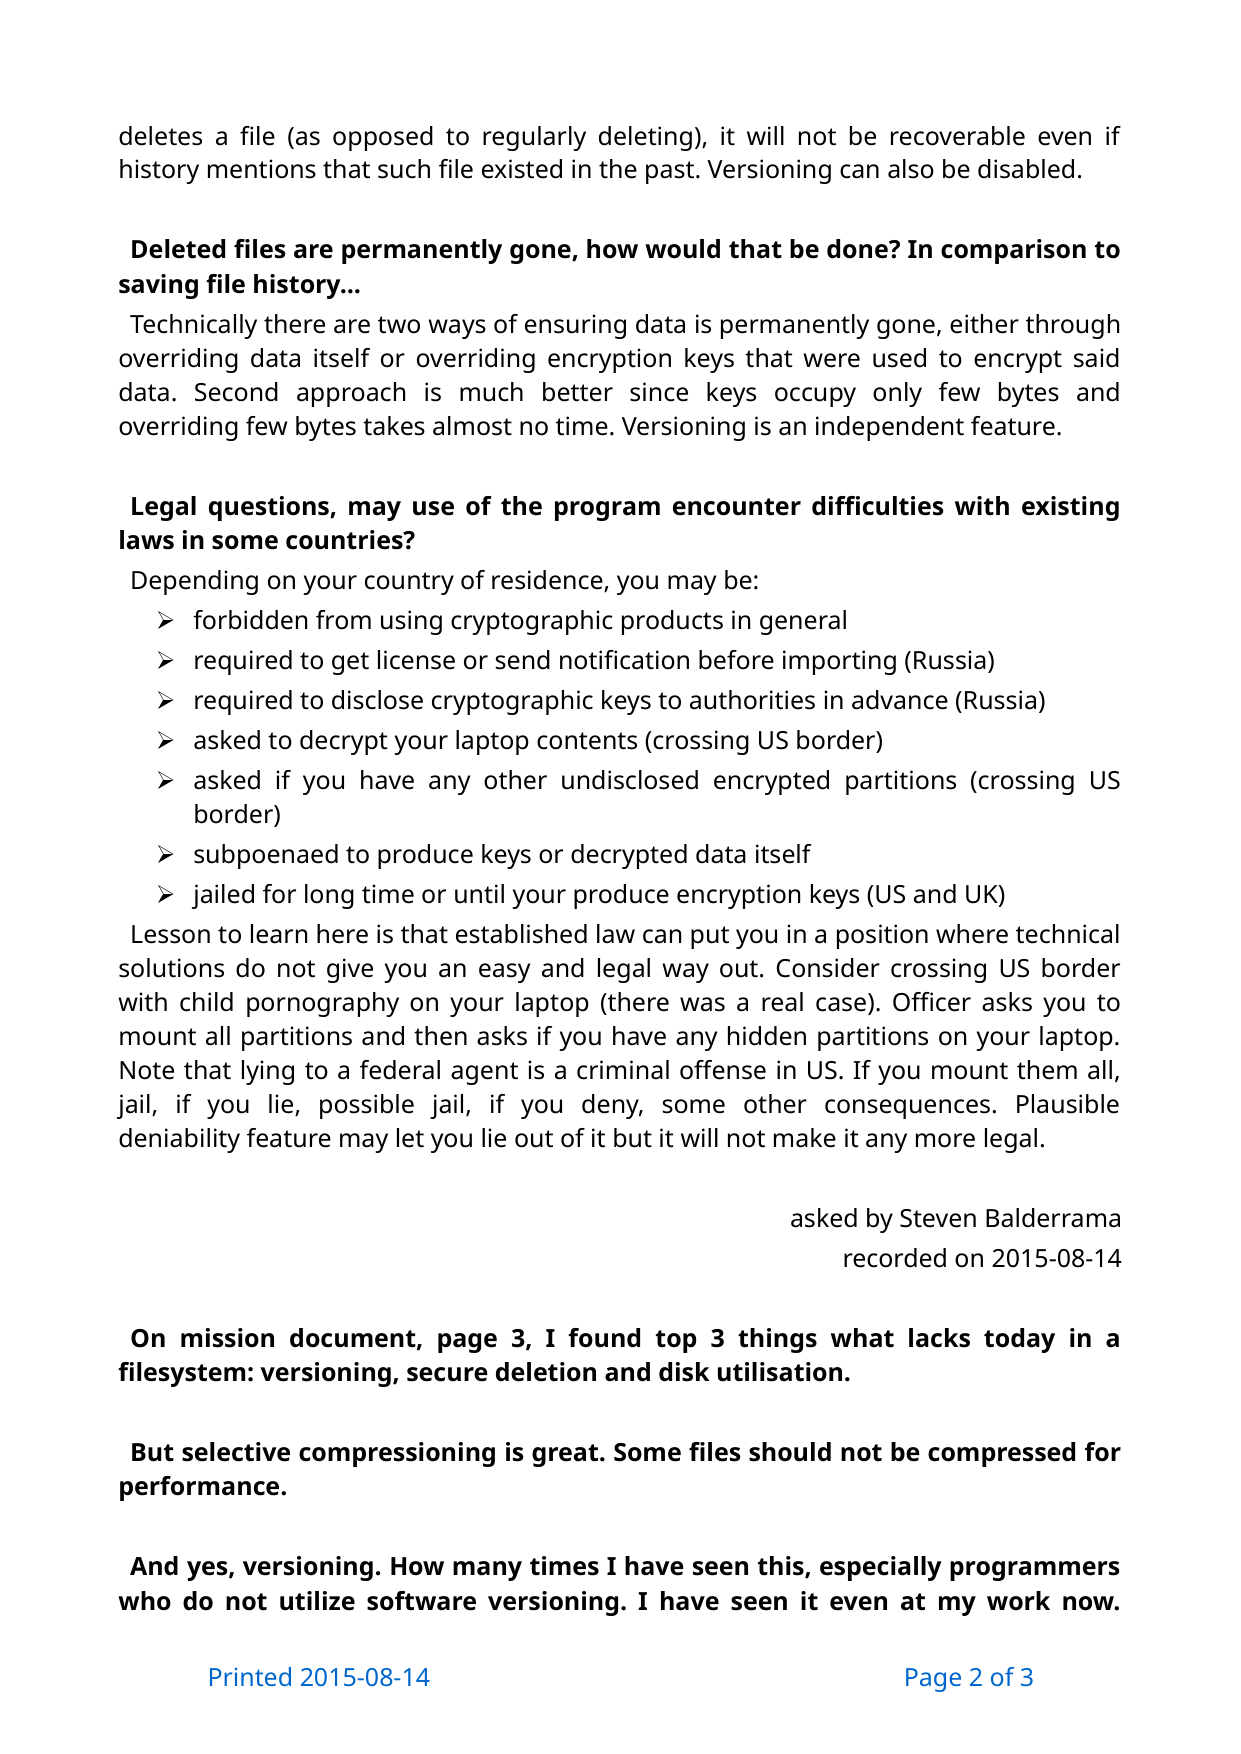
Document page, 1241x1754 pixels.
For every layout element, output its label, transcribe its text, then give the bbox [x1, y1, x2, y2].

text But selective compressioning is great. Some files should not be compressed for performance. [118, 1435, 1122, 1503]
list asked if you have any other undisclosed encrypted partitions (crossing US border) [156, 762, 1122, 831]
text Technically there are two ways of ensuring data is permanently gone, either through overriding data itself or overriding encryption keys that were used to encrypt said data. Second approach is much better since keys occupy only few bytes and overriding few bytes takes almost no time. Versioning is an independent feature. [118, 306, 1122, 442]
text Deleted files are permanently gone, how would that be done? In comparison to saving file history... [118, 232, 1122, 300]
list subpoenaed to produce keys or decrypted data itself [156, 837, 1122, 871]
text Legal questions, may use of the program encounter difficulties with existing laws in some countries? [118, 488, 1122, 557]
text asked by Steven Balderrama [118, 1201, 1122, 1235]
list jailed for long time or until your produce encryption keys (US and UK) [156, 877, 1122, 911]
list asked to decrypt your laptop contents (crossing US border) [156, 722, 1122, 757]
text Depending on your country of residence, you may be: [118, 562, 1122, 597]
text Lesson to learn here is that established law can put you in a position where technical solutions do not give you an easy and legal way out. Consider crossing US border with child pornography on your laptop (there was a real case). Officer asks you to mount all partitions and then asks if you have any hidden partitions on your laptop. Note that lying to a federal agent is a criminal offense in US. If you mount them all, jail, if you lie, possible jail, if you deny, some other consequences. Plausible deniability feature may let you lie out of it but it will not make it any more legal. [118, 917, 1122, 1155]
text And yes, versioning. How many times I have seen this, especially programmers who do not utilize software versioning. I have seen it even at my work now. [118, 1549, 1122, 1617]
list required to get license or send notification before importing (Russia) [156, 642, 1122, 677]
text recorded on 2015-08-14 [118, 1241, 1122, 1275]
list forbidden from using cryptographic products in general [156, 602, 1122, 637]
list required to disclose cryptographic keys to authorities in advance (Russia) [156, 682, 1122, 717]
text On mission document, page 3, I found top 3 things what lacks today in a filesystem: versioning, secure deletion and disk utilisation. [118, 1321, 1122, 1389]
text deletes a file (as opposed to regularly deleting), it will not be recoverable even if history mentions that such file existed in the past. Versioning can also be disabled. [118, 118, 1122, 186]
